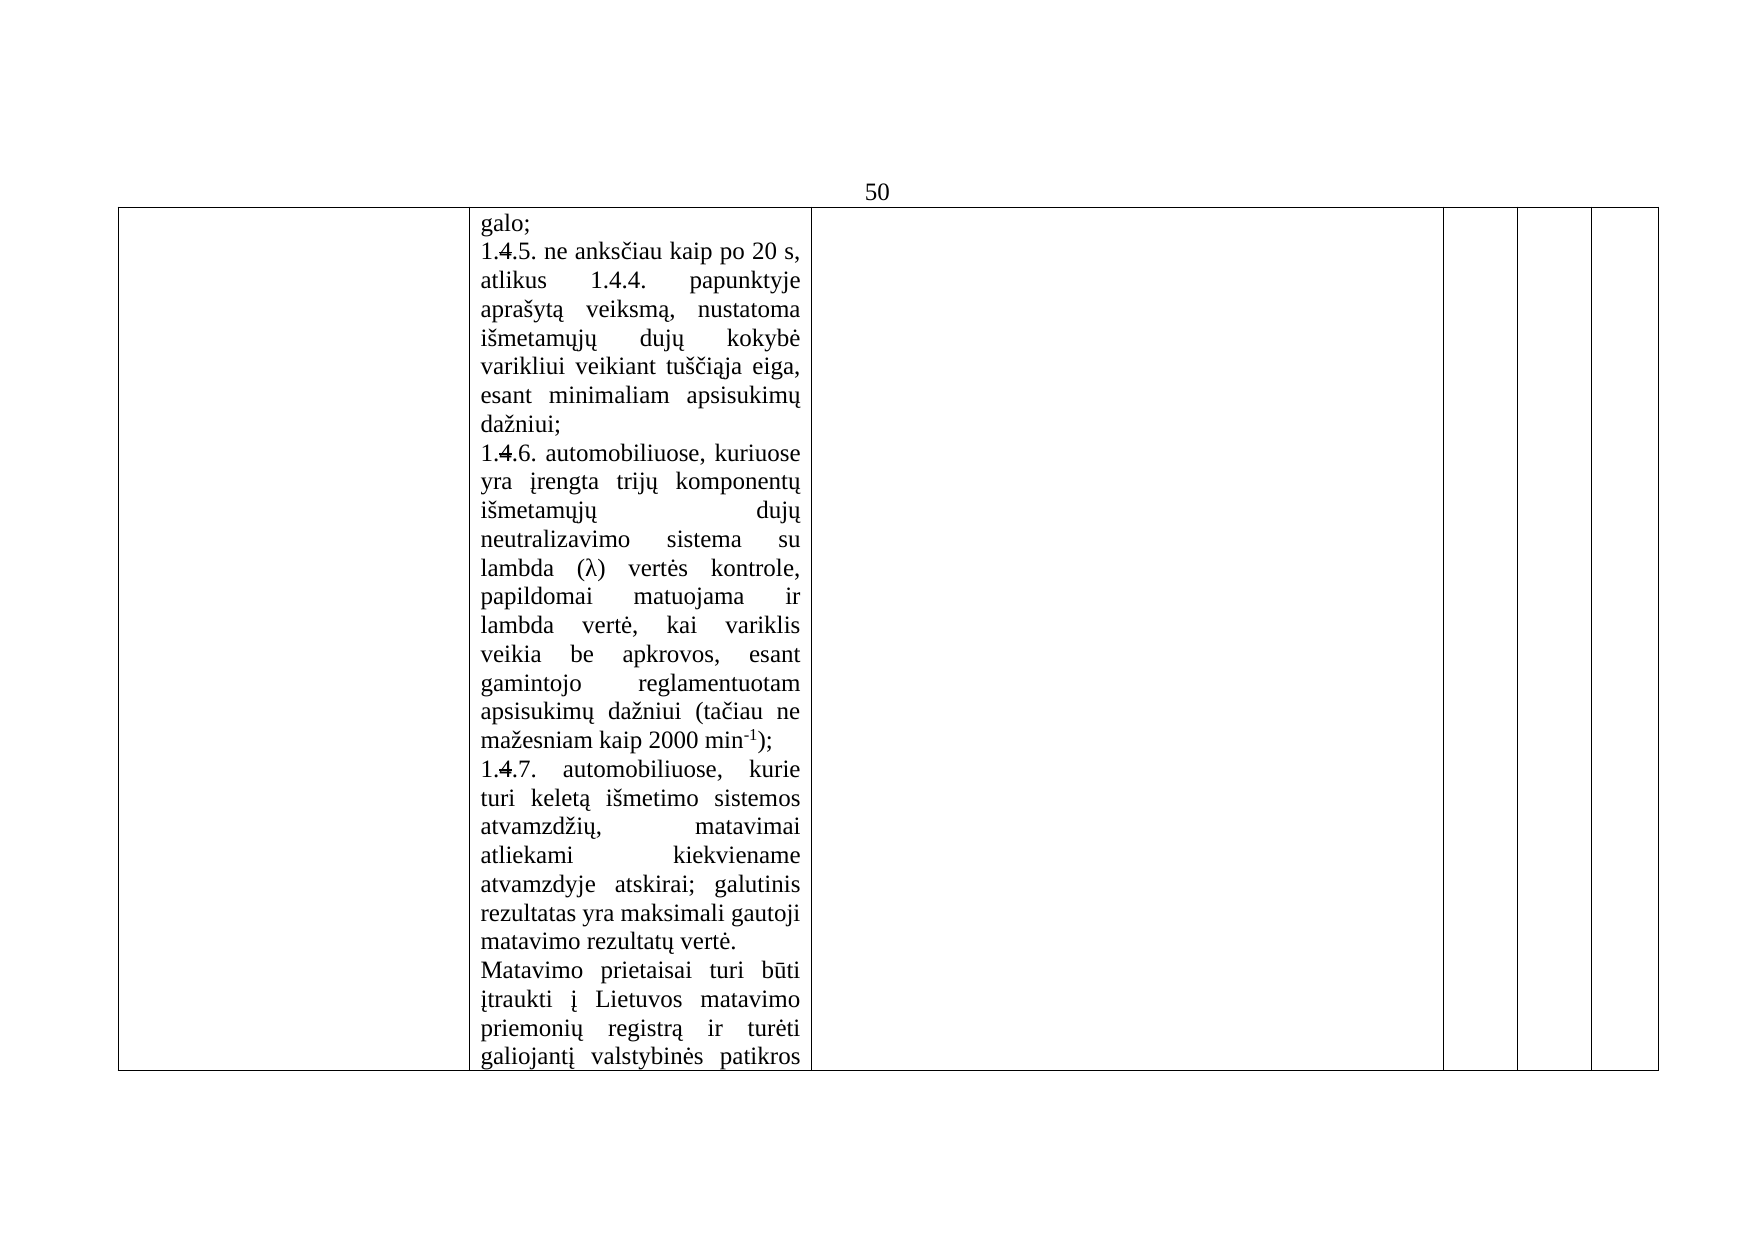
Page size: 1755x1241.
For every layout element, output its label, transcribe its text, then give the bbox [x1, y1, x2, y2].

table_cell [1518, 208, 1591, 1070]
table_cell [119, 208, 469, 1070]
table_cell galo; 1.4.5. ne anksčiau kaip po 20 s, atlikus 1.4.4. papunktyje aprašytą veiksmą, nustatoma išmetamųjų dujų kokybė varikliui veikiant tuščiąja eiga, esant minimaliam apsisukimų dažniui; 1.4.6. automobiliuose, kuriuose yra įrengta trijų komponentų išmetamųjų dujų neutralizavimo sistema su lambda (λ) vertės kontrole, papildomai matuojama ir lambda vertė, kai variklis veikia be apkrovos, esant gamintojo reglamentuotam apsisukimų dažniui (tačiau ne mažesniam kaip 2000 min-1); 1.4.7. automobiliuose, kurie turi keletą išmetimo sistemos atvamzdžių, matavimai atliekami kiekviename atvamzdyje atskirai; galutinis rezultatas yra maksimali gautoji matavimo rezultatų vertė. Matavimo prietaisai turi būti įtraukti į Lietuvos matavimo priemonių registrą ir turėti galiojantį valstybinės patikros [470, 208, 811, 1070]
table_cell [812, 208, 1443, 1070]
table_cell [1592, 208, 1658, 1070]
table_cell [1444, 208, 1517, 1070]
